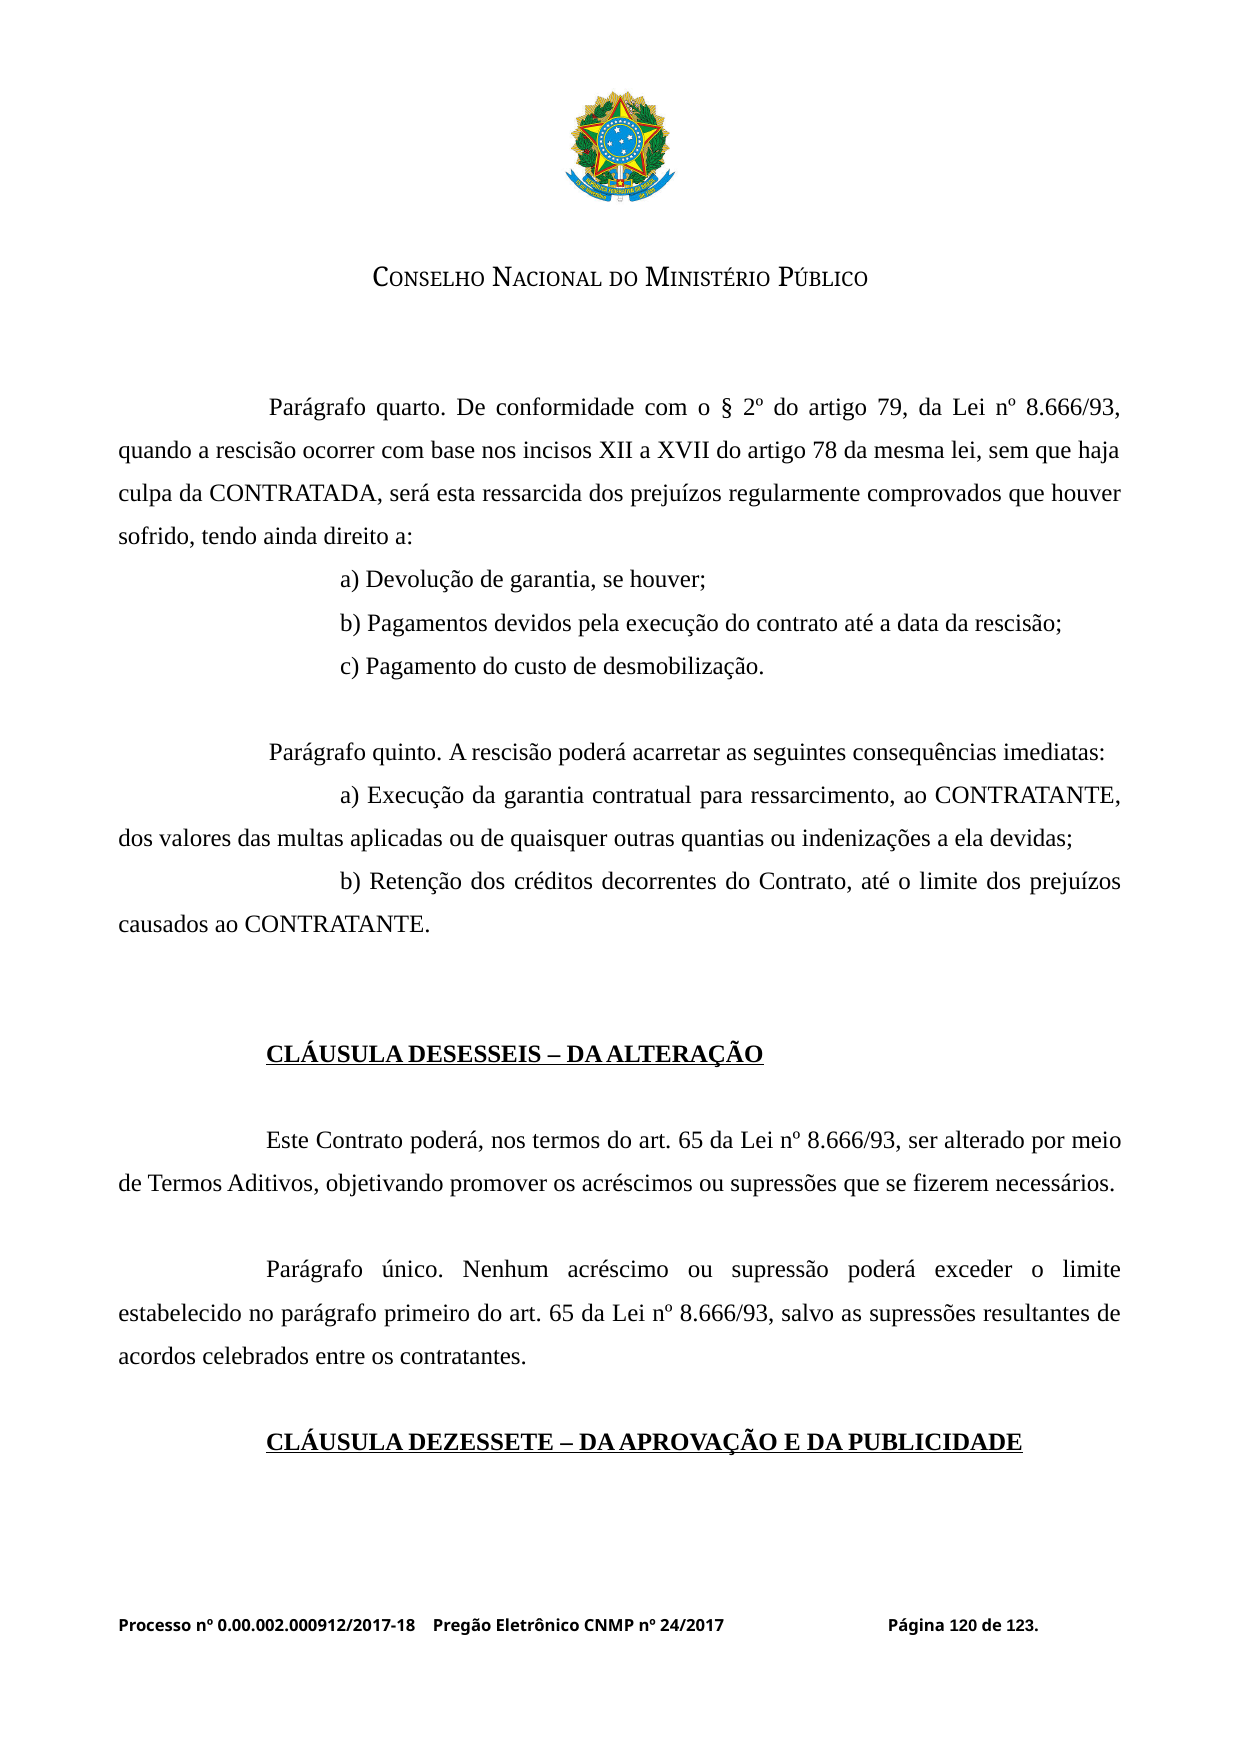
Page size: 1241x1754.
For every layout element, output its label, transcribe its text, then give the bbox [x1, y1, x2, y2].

text CLÁUSULA DESESSEIS – DA ALTERAÇÃO [118, 1039, 1122, 1068]
text Parágrafo quinto. A rescisão poderá acarretar as seguintes consequências imediatas: [118, 737, 1122, 766]
text Parágrafo quarto. De conformidade com o § 2º do artigo 79, da Lei nº 8.666/93, quando a rescisão ocorrer com base nos incisos XII a XVII do artigo 78 da mesma lei, sem que haja culpa da CONTRATADA, será esta ressarcida dos prejuízos regularmente comprovados que houver sofrido, tendo ainda direito a: [118, 392, 1122, 550]
text CLÁUSULA DEZESSETE – DA APROVAÇÃO E DA PUBLICIDADE [118, 1427, 1122, 1456]
text Este Contrato poderá, nos termos do art. 65 da Lei nº 8.666/93, ser alterado por meio de Termos Aditivos, objetivando promover os acréscimos ou supressões que se fizerem necessários. [118, 1125, 1122, 1197]
text Parágrafo único. Nenhum acréscimo ou supressão poderá exceder o limite estabelecido no parágrafo primeiro do art. 65 da Lei nº 8.666/93, salvo as supressões resultantes de acordos celebrados entre os contratantes. [118, 1254, 1122, 1369]
text b) Retenção dos créditos decorrentes do Contrato, até o limite dos prejuízos causados ao CONTRATANTE. [118, 866, 1122, 938]
text c) Pagamento do custo de desmobilização. [118, 651, 1122, 679]
text a) Execução da garantia contratual para ressarcimento, ao CONTRATANTE, dos valores das multas aplicadas ou de quaisquer outras quantias ou indenizações a ela devidas; [118, 780, 1122, 852]
text a) Devolução de garantia, se houver; [118, 564, 1122, 593]
text b) Pagamentos devidos pela execução do contrato até a data da rescisão; [118, 608, 1122, 636]
